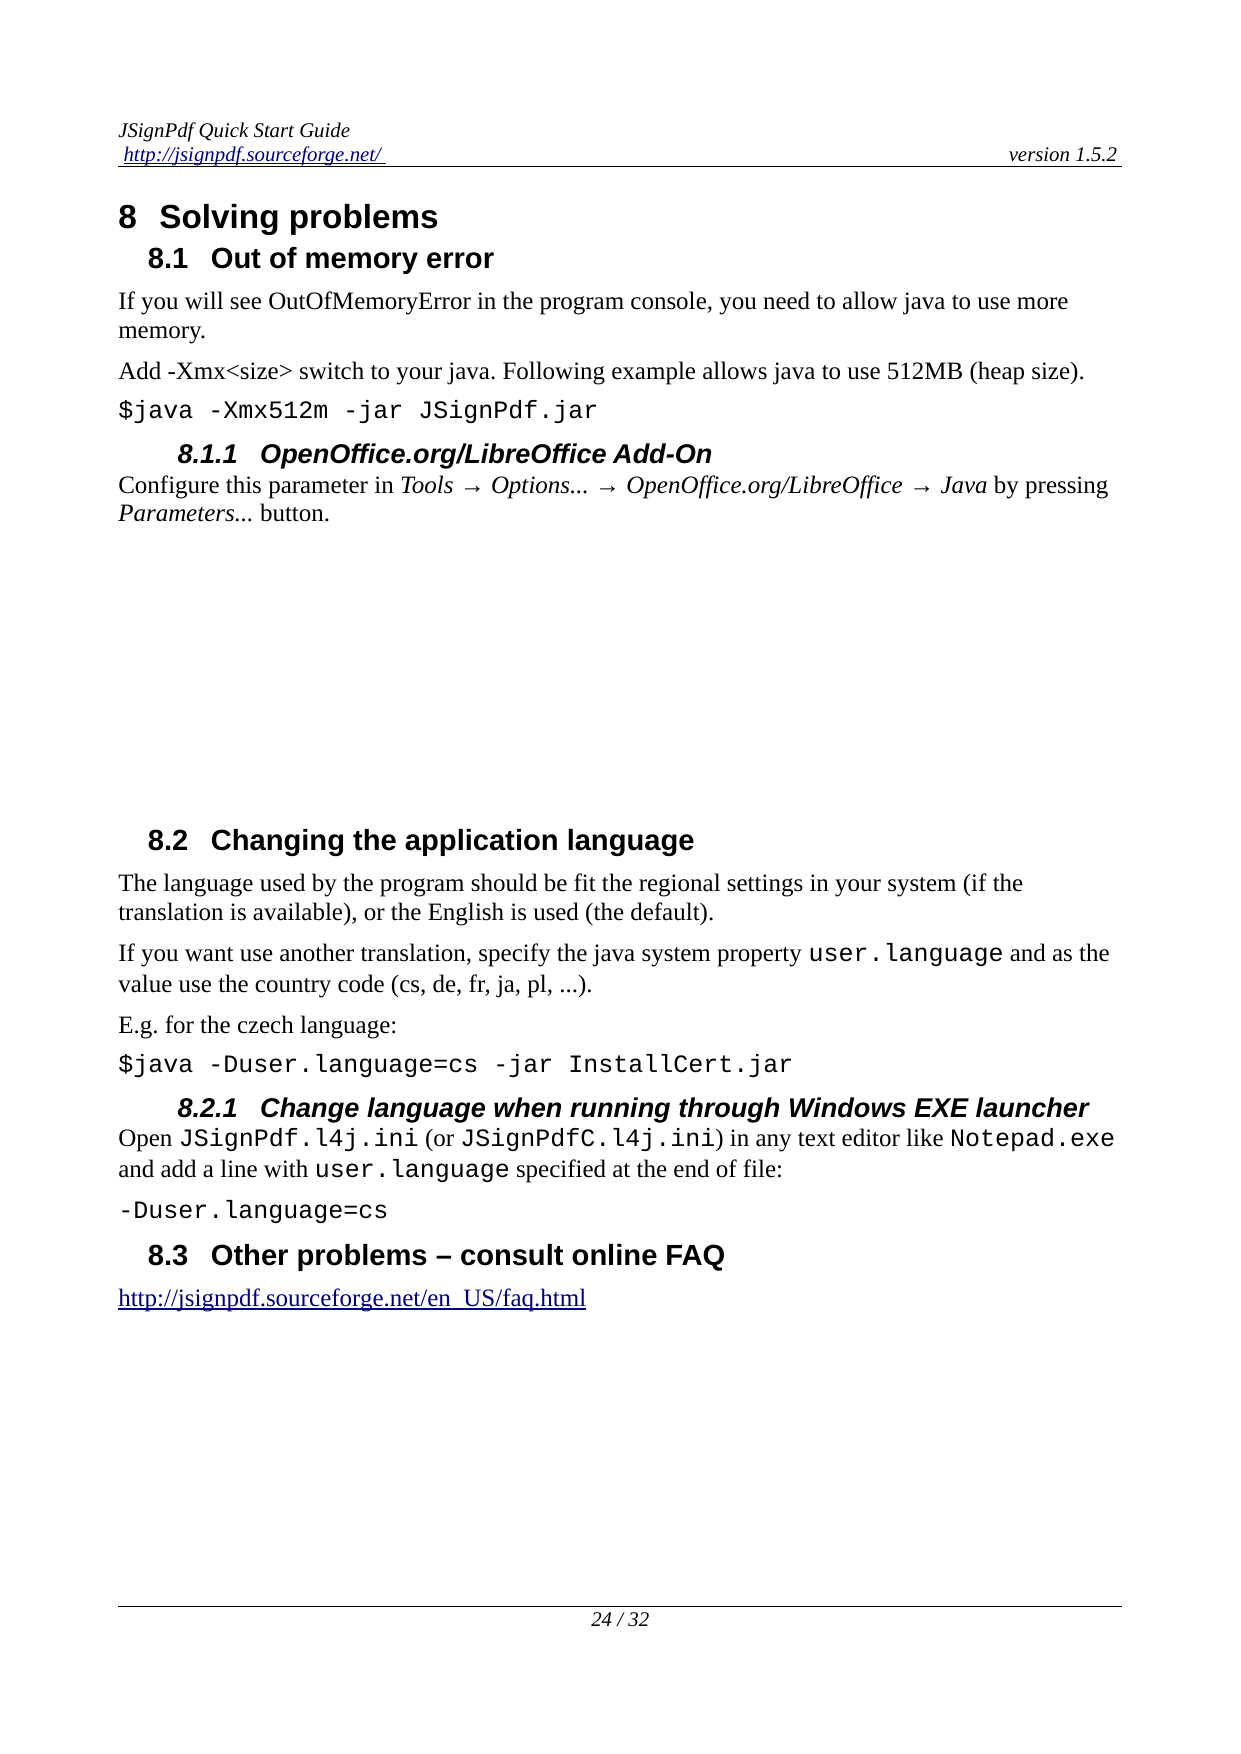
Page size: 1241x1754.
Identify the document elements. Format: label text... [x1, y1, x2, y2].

text Open JSignPdf.l4j.ini (or JSignPdfC.l4j.ini) in any text editor like Notepad.exe and add a line with user.language specified at the end of file: [118, 1123, 1122, 1185]
text Configure this parameter in Tools → Options... → OpenOffice.org/LibreOffice → Java by pressing Parameters... button. [118, 470, 1122, 527]
text -Duser.language=cs [118, 1197, 1122, 1226]
subtitle OpenOffice.org/LibreOffice Add-On [177, 438, 1122, 470]
text http://jsignpdf.sourceforge.net/en_US/faq.html [118, 1283, 1122, 1312]
text Add -Xmx<size> switch to your java. Following example allows java to use 512MB (heap size). [118, 356, 1122, 385]
subtitle Solving problems [118, 197, 1122, 235]
subtitle Out of memory error [148, 241, 1116, 275]
text If you will see OutOfMemoryError in the program console, you need to allow java to use more memory. [118, 286, 1122, 344]
text $java -Xmx512m -jar JSignPdf.jar [118, 398, 1122, 426]
subtitle Change language when running through Windows EXE launcher [177, 1092, 1122, 1123]
text $java -Duser.language=cs -jar InstallCert.jar [118, 1051, 1122, 1079]
text E.g. for the czech language: [118, 1010, 1122, 1039]
subtitle Changing the application language [148, 540, 1116, 856]
text If you want use another translation, specify the java system property user.language and as the value use the country code (cs, de, fr, ja, pl, ...). [118, 938, 1122, 997]
subtitle Other problems – consult online FAQ [148, 1238, 1116, 1272]
text The language used by the program should be fit the regional settings in your system (if the translation is available), or the English is used (the default). [118, 868, 1122, 925]
